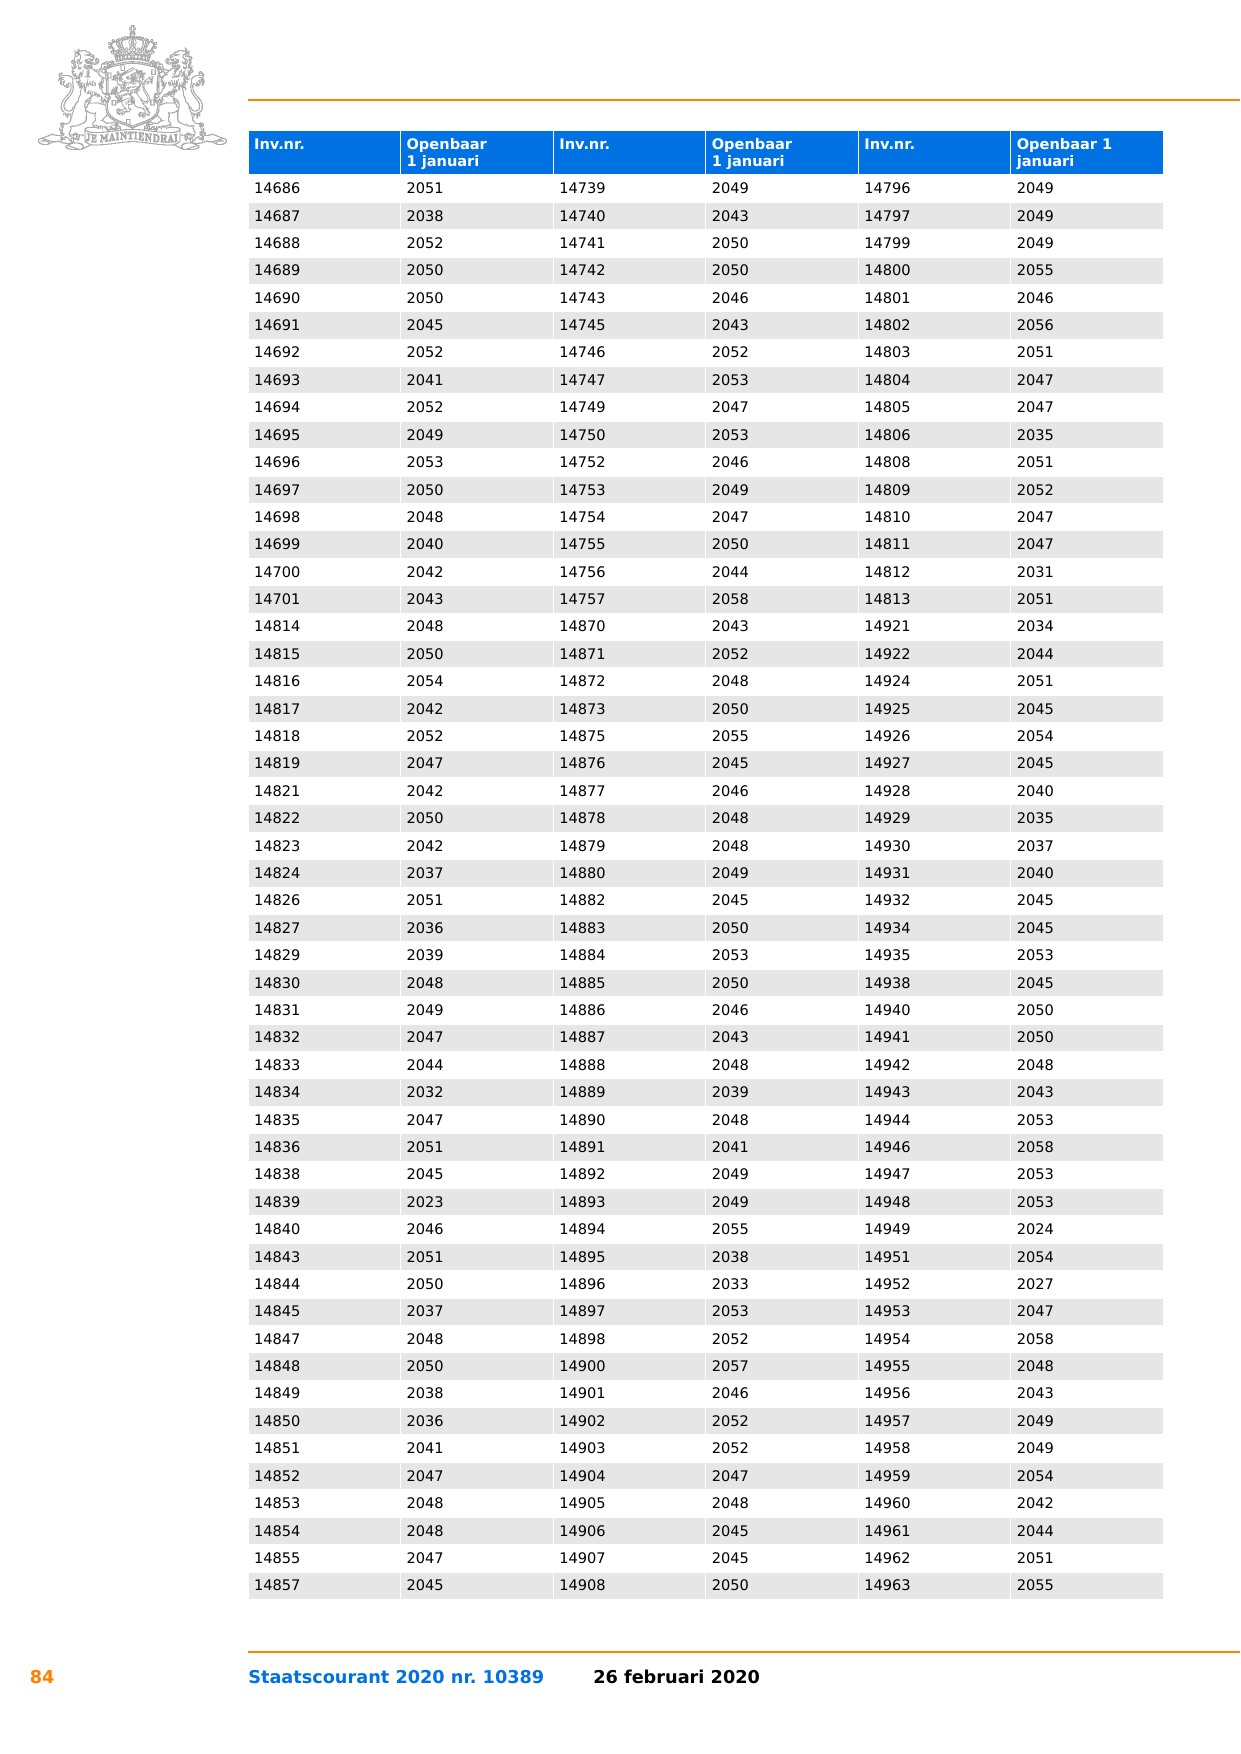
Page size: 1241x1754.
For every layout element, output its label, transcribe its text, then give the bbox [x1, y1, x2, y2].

table_cell 14834 [249, 1079, 400, 1106]
table_cell 14845 [249, 1299, 400, 1325]
table_cell 14696 [249, 449, 400, 476]
table_cell 14896 [554, 1271, 705, 1297]
table_cell 2052 [706, 340, 858, 366]
table_cell 14817 [249, 696, 400, 722]
table_cell 2046 [706, 1381, 858, 1407]
table_cell 14849 [249, 1381, 400, 1407]
table_cell 14944 [859, 1107, 1010, 1133]
table_cell 2027 [1011, 1271, 1163, 1297]
table_cell 14749 [554, 395, 705, 421]
table_cell 14880 [554, 860, 705, 887]
table_header Openbaar 1 januari [706, 131, 858, 174]
table_cell 2048 [706, 669, 858, 695]
table_cell 2048 [401, 1518, 553, 1544]
table_cell 14941 [859, 1025, 1010, 1051]
table_cell 2051 [401, 1244, 553, 1270]
table_cell 14756 [554, 559, 705, 585]
table_cell 2047 [1011, 531, 1163, 558]
table_cell 2023 [401, 1189, 553, 1215]
table_cell 14890 [554, 1107, 705, 1133]
table_cell 2042 [401, 778, 553, 804]
table_cell 2047 [401, 751, 553, 777]
table_cell 2050 [401, 258, 553, 284]
table_cell 14694 [249, 395, 400, 421]
table_cell 14852 [249, 1463, 400, 1489]
table_cell 14826 [249, 888, 400, 914]
table_cell 2050 [401, 285, 553, 311]
table_cell 14949 [859, 1216, 1010, 1243]
table_cell 2044 [1011, 1518, 1163, 1544]
table_cell 14741 [554, 230, 705, 256]
table_cell 14752 [554, 449, 705, 476]
table_cell 14804 [859, 367, 1010, 393]
table_cell 2036 [401, 915, 553, 941]
table_cell 14832 [249, 1025, 400, 1051]
table_cell 2053 [706, 943, 858, 969]
table_cell 14961 [859, 1518, 1010, 1544]
table_cell 2051 [401, 175, 553, 202]
table_cell 14901 [554, 1381, 705, 1407]
table_cell 2054 [1011, 1244, 1163, 1270]
table_cell 2053 [1011, 1189, 1163, 1215]
table_cell 14808 [859, 449, 1010, 476]
table_cell 14697 [249, 477, 400, 503]
table_cell 14948 [859, 1189, 1010, 1215]
table_cell 2048 [706, 833, 858, 859]
table_cell 14755 [554, 531, 705, 558]
table_cell 14885 [554, 970, 705, 996]
table_cell 2042 [401, 559, 553, 585]
table_cell 2045 [1011, 888, 1163, 914]
table_cell 14893 [554, 1189, 705, 1215]
table_cell 14848 [249, 1353, 400, 1380]
table_cell 2048 [1011, 1353, 1163, 1380]
table_cell 2050 [401, 1353, 553, 1380]
table_cell 2046 [1011, 285, 1163, 311]
table_cell 14897 [554, 1299, 705, 1325]
table_cell 14960 [859, 1490, 1010, 1517]
table_cell 14883 [554, 915, 705, 941]
table_cell 14903 [554, 1436, 705, 1462]
table_cell 2054 [1011, 1463, 1163, 1489]
table_cell 14816 [249, 669, 400, 695]
table_header Openbaar 1 januari [401, 131, 553, 174]
table_cell 2024 [1011, 1216, 1163, 1243]
table_cell 2037 [401, 1299, 553, 1325]
table_cell 2038 [706, 1244, 858, 1270]
table_cell 2039 [706, 1079, 858, 1106]
table_cell 14947 [859, 1162, 1010, 1188]
table_cell 14902 [554, 1408, 705, 1434]
table_cell 14872 [554, 669, 705, 695]
table_cell 2046 [706, 778, 858, 804]
table_cell 2037 [1011, 833, 1163, 859]
table_cell 2052 [706, 1436, 858, 1462]
table_cell 2049 [1011, 175, 1163, 202]
table_cell 14830 [249, 970, 400, 996]
table_cell 14812 [859, 559, 1010, 585]
table_cell 14831 [249, 997, 400, 1023]
table_cell 2057 [706, 1353, 858, 1380]
table_cell 2047 [1011, 367, 1163, 393]
table_cell 2054 [401, 669, 553, 695]
table_cell 2040 [1011, 860, 1163, 887]
table_cell 2050 [1011, 997, 1163, 1023]
table_cell 14700 [249, 559, 400, 585]
table_cell 2043 [706, 1025, 858, 1051]
table_cell 2046 [706, 285, 858, 311]
table_cell 14693 [249, 367, 400, 393]
table_cell 14750 [554, 422, 705, 448]
table_cell 2047 [401, 1025, 553, 1051]
table_cell 14754 [554, 504, 705, 530]
table_cell 14951 [859, 1244, 1010, 1270]
table_cell 2055 [1011, 1573, 1163, 1599]
table_cell 2052 [1011, 477, 1163, 503]
table_cell 2045 [401, 312, 553, 339]
table_cell 2058 [706, 586, 858, 613]
table_cell 2050 [401, 641, 553, 667]
table_cell 2047 [1011, 1299, 1163, 1325]
table_cell 2031 [1011, 559, 1163, 585]
table_cell 14926 [859, 723, 1010, 749]
table_cell 14753 [554, 477, 705, 503]
table_cell 14921 [859, 614, 1010, 640]
table_cell 2051 [1011, 1545, 1163, 1571]
table_cell 2047 [706, 504, 858, 530]
table_header Inv.nr. [554, 131, 705, 174]
table_cell 2045 [1011, 970, 1163, 996]
table_cell 14957 [859, 1408, 1010, 1434]
table_cell 14803 [859, 340, 1010, 366]
table_cell 2048 [706, 1052, 858, 1078]
table_cell 14821 [249, 778, 400, 804]
table_cell 14943 [859, 1079, 1010, 1106]
table_cell 14847 [249, 1326, 400, 1352]
table_cell 2053 [706, 422, 858, 448]
table_cell 2043 [1011, 1381, 1163, 1407]
table_cell 2050 [401, 805, 553, 832]
table_cell 2034 [1011, 614, 1163, 640]
table_cell 14886 [554, 997, 705, 1023]
table_cell 14757 [554, 586, 705, 613]
table_cell 14689 [249, 258, 400, 284]
table_cell 2052 [706, 1326, 858, 1352]
table_cell 14839 [249, 1189, 400, 1215]
table_cell 2055 [1011, 258, 1163, 284]
table_cell 14814 [249, 614, 400, 640]
table_cell 14695 [249, 422, 400, 448]
table_cell 14701 [249, 586, 400, 613]
table_cell 14743 [554, 285, 705, 311]
table_cell 14955 [859, 1353, 1010, 1380]
table_cell 14908 [554, 1573, 705, 1599]
table_cell 14953 [859, 1299, 1010, 1325]
table_cell 2049 [401, 997, 553, 1023]
table_cell 2045 [401, 1573, 553, 1599]
table_cell 14888 [554, 1052, 705, 1078]
table_cell 2046 [401, 1216, 553, 1243]
table_cell 2050 [706, 970, 858, 996]
table_cell 14870 [554, 614, 705, 640]
table_cell 2050 [706, 230, 858, 256]
table_cell 2049 [1011, 1408, 1163, 1434]
table_cell 14835 [249, 1107, 400, 1133]
table_cell 14745 [554, 312, 705, 339]
table_cell 14924 [859, 669, 1010, 695]
table_cell 2050 [706, 258, 858, 284]
table_cell 14907 [554, 1545, 705, 1571]
table_cell 2039 [401, 943, 553, 969]
table_cell 2040 [401, 531, 553, 558]
table_cell 2049 [1011, 203, 1163, 229]
table_cell 14854 [249, 1518, 400, 1544]
table_cell 14954 [859, 1326, 1010, 1352]
table_cell 14887 [554, 1025, 705, 1051]
table_cell 14829 [249, 943, 400, 969]
table_cell 14838 [249, 1162, 400, 1188]
table_cell 2043 [706, 312, 858, 339]
table_cell 2036 [401, 1408, 553, 1434]
table_cell 14871 [554, 641, 705, 667]
table_cell 14687 [249, 203, 400, 229]
table_cell 14840 [249, 1216, 400, 1243]
table_cell 2043 [1011, 1079, 1163, 1106]
table_cell 2047 [706, 1463, 858, 1489]
table_cell 14739 [554, 175, 705, 202]
table_cell 14802 [859, 312, 1010, 339]
table_cell 2051 [401, 1134, 553, 1161]
table_cell 2050 [706, 1573, 858, 1599]
table_cell 2048 [401, 970, 553, 996]
table_cell 14940 [859, 997, 1010, 1023]
table_cell 14878 [554, 805, 705, 832]
table_cell 2049 [706, 477, 858, 503]
table_cell 2050 [706, 531, 858, 558]
table_cell 14882 [554, 888, 705, 914]
table_cell 14958 [859, 1436, 1010, 1462]
table_cell 2053 [706, 1299, 858, 1325]
table_cell 14855 [249, 1545, 400, 1571]
table_cell 2049 [1011, 1436, 1163, 1462]
table_cell 2048 [706, 1490, 858, 1517]
table_cell 14952 [859, 1271, 1010, 1297]
table_cell 14873 [554, 696, 705, 722]
table_cell 2051 [1011, 669, 1163, 695]
table_cell 14938 [859, 970, 1010, 996]
table_cell 2041 [706, 1134, 858, 1161]
table_cell 14805 [859, 395, 1010, 421]
table_cell 2043 [401, 586, 553, 613]
table_cell 2058 [1011, 1134, 1163, 1161]
table_cell 2052 [401, 395, 553, 421]
table_cell 14853 [249, 1490, 400, 1517]
table_cell 14690 [249, 285, 400, 311]
table_cell 14796 [859, 175, 1010, 202]
table_cell 14844 [249, 1271, 400, 1297]
table_cell 14905 [554, 1490, 705, 1517]
table_cell 2049 [401, 422, 553, 448]
table_cell 2051 [1011, 586, 1163, 613]
table_cell 2048 [401, 1490, 553, 1517]
table_cell 2045 [1011, 751, 1163, 777]
table_cell 2055 [706, 1216, 858, 1243]
table_cell 14898 [554, 1326, 705, 1352]
table_cell 2045 [401, 1162, 553, 1188]
table_cell 2044 [706, 559, 858, 585]
table_cell 14895 [554, 1244, 705, 1270]
table_cell 14691 [249, 312, 400, 339]
table_cell 14850 [249, 1408, 400, 1434]
table_cell 2040 [1011, 778, 1163, 804]
table_cell 2046 [706, 997, 858, 1023]
table_cell 2050 [401, 477, 553, 503]
table_cell 14928 [859, 778, 1010, 804]
table_cell 14934 [859, 915, 1010, 941]
table_cell 2050 [1011, 1025, 1163, 1051]
table_cell 2053 [1011, 1107, 1163, 1133]
table_cell 2045 [706, 1518, 858, 1544]
table_cell 14891 [554, 1134, 705, 1161]
table_cell 2047 [706, 395, 858, 421]
table_cell 14822 [249, 805, 400, 832]
table_cell 14930 [859, 833, 1010, 859]
table_cell 2054 [1011, 723, 1163, 749]
table_cell 14904 [554, 1463, 705, 1489]
table_cell 14699 [249, 531, 400, 558]
table_cell 2044 [1011, 641, 1163, 667]
table_cell 14959 [859, 1463, 1010, 1489]
table_cell 2048 [706, 805, 858, 832]
table_cell 14876 [554, 751, 705, 777]
table_cell 2049 [706, 860, 858, 887]
table_cell 2045 [706, 888, 858, 914]
table_cell 2047 [401, 1463, 553, 1489]
table_cell 2052 [706, 1408, 858, 1434]
table_cell 2045 [706, 1545, 858, 1571]
table_cell 2048 [401, 614, 553, 640]
table_header Openbaar 1 januari [1011, 131, 1163, 174]
table_cell 2045 [1011, 696, 1163, 722]
table_cell 2041 [401, 1436, 553, 1462]
table_cell 14851 [249, 1436, 400, 1462]
table_cell 14819 [249, 751, 400, 777]
table_cell 14906 [554, 1518, 705, 1544]
table_cell 2049 [1011, 230, 1163, 256]
table_cell 14942 [859, 1052, 1010, 1078]
table_cell 14877 [554, 778, 705, 804]
table_cell 14806 [859, 422, 1010, 448]
table_cell 2049 [706, 1189, 858, 1215]
table_cell 2053 [1011, 943, 1163, 969]
table_cell 14932 [859, 888, 1010, 914]
table_cell 2048 [1011, 1052, 1163, 1078]
table_cell 14810 [859, 504, 1010, 530]
table_cell 14857 [249, 1573, 400, 1599]
table_cell 14935 [859, 943, 1010, 969]
table_cell 14824 [249, 860, 400, 887]
table_cell 14892 [554, 1162, 705, 1188]
table_cell 14925 [859, 696, 1010, 722]
table_cell 2058 [1011, 1326, 1163, 1352]
table_cell 14922 [859, 641, 1010, 667]
table_cell 2037 [401, 860, 553, 887]
table_cell 2048 [401, 504, 553, 530]
table_cell 2051 [1011, 449, 1163, 476]
table_cell 2032 [401, 1079, 553, 1106]
table_cell 2047 [1011, 504, 1163, 530]
table_cell 14799 [859, 230, 1010, 256]
table_cell 2052 [401, 230, 553, 256]
table_cell 2051 [1011, 340, 1163, 366]
table_cell 2047 [401, 1545, 553, 1571]
table_cell 2051 [401, 888, 553, 914]
table_cell 2052 [401, 340, 553, 366]
table_cell 14963 [859, 1573, 1010, 1599]
table_cell 2053 [1011, 1162, 1163, 1188]
table_cell 2033 [706, 1271, 858, 1297]
table_cell 14843 [249, 1244, 400, 1270]
table_cell 2050 [401, 1271, 553, 1297]
table_cell 2035 [1011, 805, 1163, 832]
table_cell 2035 [1011, 422, 1163, 448]
table_cell 14827 [249, 915, 400, 941]
table_cell 14813 [859, 586, 1010, 613]
table_cell 14797 [859, 203, 1010, 229]
table_cell 2045 [1011, 915, 1163, 941]
table_cell 2050 [706, 696, 858, 722]
table_cell 2055 [706, 723, 858, 749]
table_cell 14836 [249, 1134, 400, 1161]
table_cell 2047 [401, 1107, 553, 1133]
picture [38, 25, 227, 150]
table_cell 2043 [706, 614, 858, 640]
table_cell 14931 [859, 860, 1010, 887]
table_cell 2042 [401, 833, 553, 859]
table_cell 2048 [401, 1326, 553, 1352]
table_cell 2044 [401, 1052, 553, 1078]
table_cell 2041 [401, 367, 553, 393]
table_cell 14801 [859, 285, 1010, 311]
table_cell 14811 [859, 531, 1010, 558]
table_cell 14809 [859, 477, 1010, 503]
table_cell 14742 [554, 258, 705, 284]
table_cell 14800 [859, 258, 1010, 284]
table_cell 2053 [706, 367, 858, 393]
table_cell 14740 [554, 203, 705, 229]
table_cell 2049 [706, 1162, 858, 1188]
table_cell 2056 [1011, 312, 1163, 339]
table_cell 14747 [554, 367, 705, 393]
table_cell 2052 [706, 641, 858, 667]
table_cell 2042 [401, 696, 553, 722]
table_cell 14927 [859, 751, 1010, 777]
table_cell 14929 [859, 805, 1010, 832]
table_cell 14833 [249, 1052, 400, 1078]
table_cell 14889 [554, 1079, 705, 1106]
table_cell 14879 [554, 833, 705, 859]
table_cell 14946 [859, 1134, 1010, 1161]
table_cell 2038 [401, 1381, 553, 1407]
table_cell 14746 [554, 340, 705, 366]
table_cell 2052 [401, 723, 553, 749]
table_cell 2047 [1011, 395, 1163, 421]
table_cell 14692 [249, 340, 400, 366]
table_cell 14962 [859, 1545, 1010, 1571]
table_cell 2038 [401, 203, 553, 229]
table_header Inv.nr. [249, 131, 400, 174]
table_cell 2046 [706, 449, 858, 476]
table_cell 2048 [706, 1107, 858, 1133]
table_cell 14884 [554, 943, 705, 969]
table_cell 14894 [554, 1216, 705, 1243]
table_header Inv.nr. [859, 131, 1010, 174]
table_cell 14818 [249, 723, 400, 749]
table_cell 14956 [859, 1381, 1010, 1407]
table_cell 2045 [706, 751, 858, 777]
table_cell 14698 [249, 504, 400, 530]
table_cell 14815 [249, 641, 400, 667]
table_cell 14900 [554, 1353, 705, 1380]
table_cell 14875 [554, 723, 705, 749]
table_cell 2049 [706, 175, 858, 202]
table_cell 2053 [401, 449, 553, 476]
table_cell 14686 [249, 175, 400, 202]
table_cell 14823 [249, 833, 400, 859]
table_cell 2043 [706, 203, 858, 229]
table_cell 2042 [1011, 1490, 1163, 1517]
table_cell 2050 [706, 915, 858, 941]
table_cell 14688 [249, 230, 400, 256]
